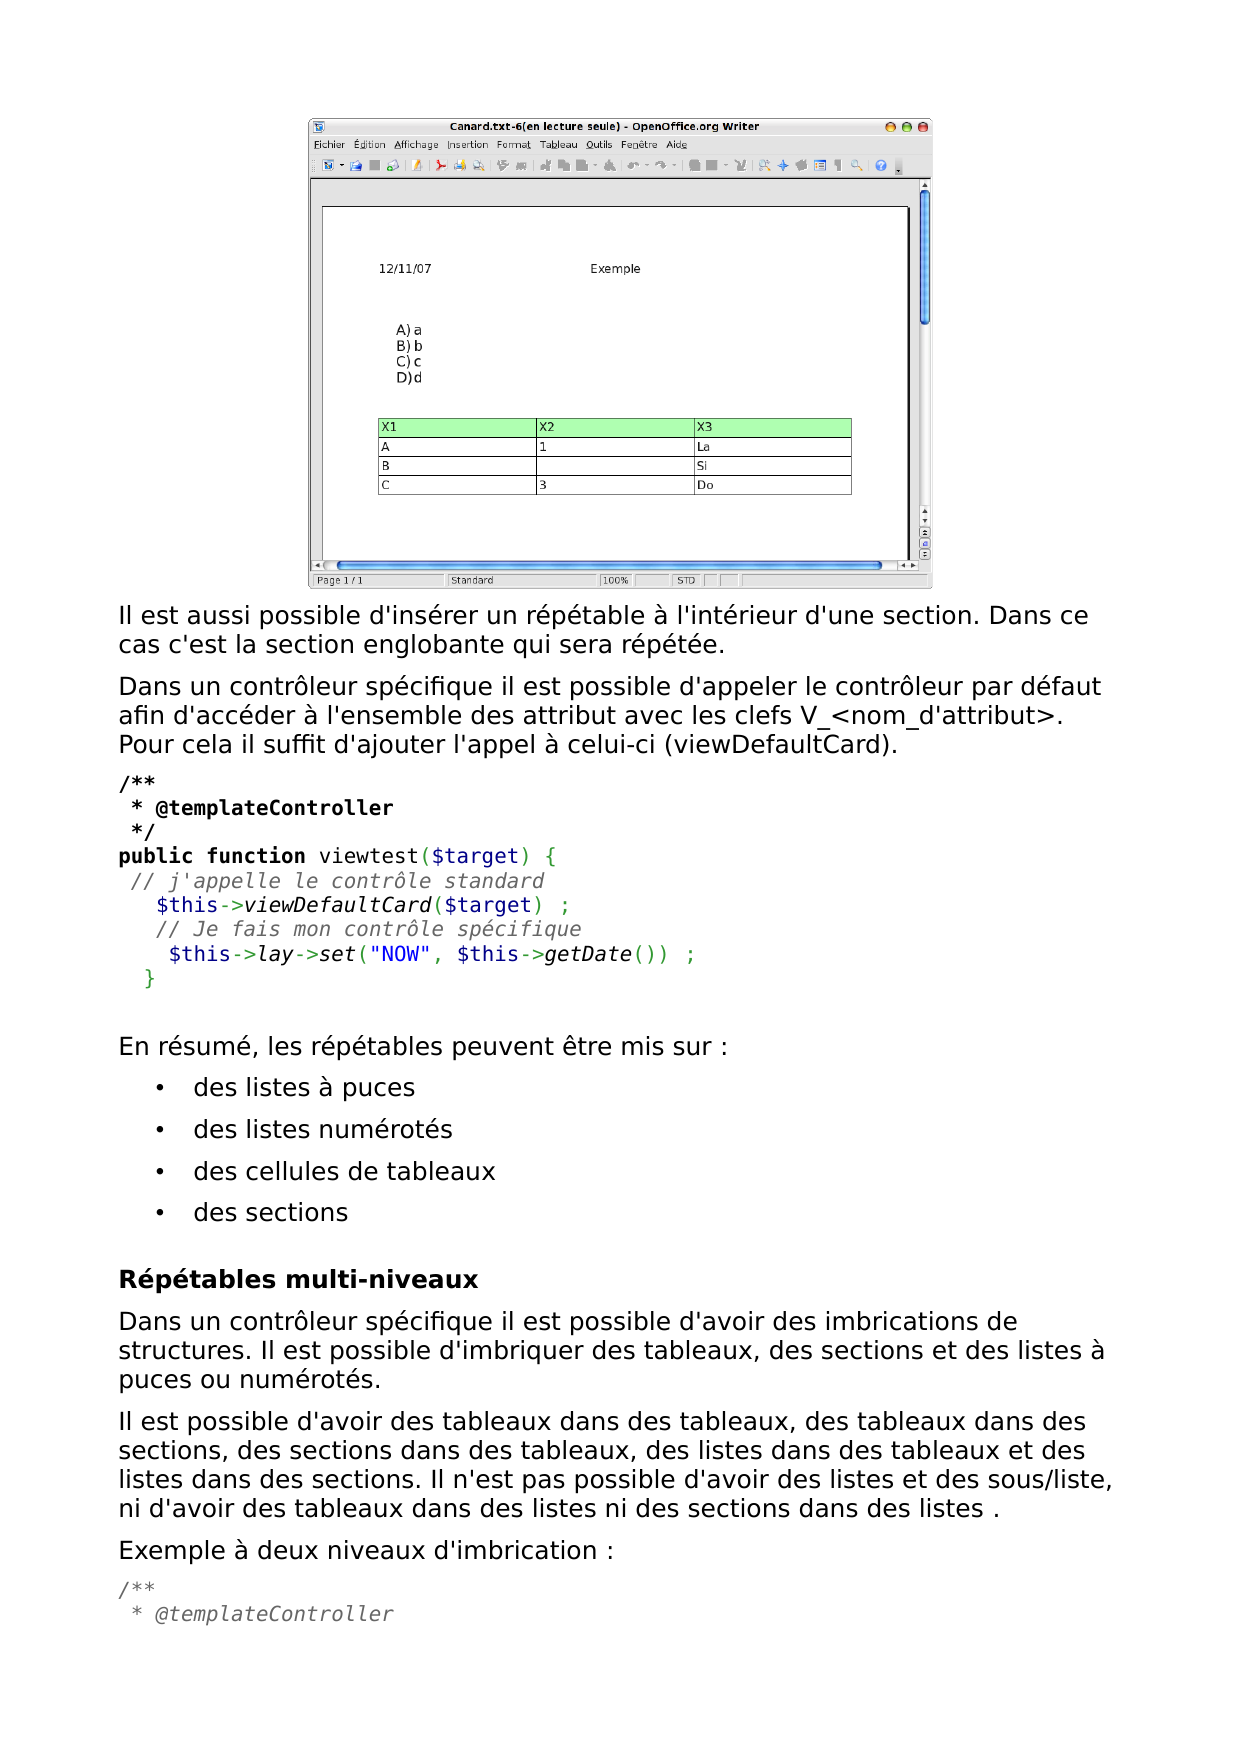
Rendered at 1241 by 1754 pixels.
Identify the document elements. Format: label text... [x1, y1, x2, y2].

text * @templateController [118, 1602, 1122, 1626]
text Il est aussi possible d'insérer un répétable à l'intérieur d'une section. Dans ce cas c'est la section englobante qui sera répétée. [118, 601, 1122, 659]
text /** [118, 772, 1122, 796]
text Exemple à deux niveaux d'imbrication : [118, 1536, 1122, 1565]
text Dans un contrôleur spécifique il est possible d'avoir des imbrications de structures. Il est possible d'imbriquer des tableaux, des sections et des listes à puces ou numérotés. [118, 1307, 1122, 1394]
text /** [118, 1578, 1122, 1602]
text $this->viewDefaultCard($target) ; [118, 893, 1122, 917]
text $this->lay->set("NOW", $this->getDate()) ; } [118, 942, 1122, 990]
text Il est possible d'avoir des tableaux dans des tableaux, des tableaux dans des sections, des sections dans des tableaux, des listes dans des tableaux et des listes dans des sections. Il n'est pas possible d'avoir des listes et des sous/liste, ni d'avoir des tableaux dans des listes ni des sections dans des listes . [118, 1407, 1122, 1523]
text * @templateController [118, 796, 1122, 820]
list des listes numérotés [156, 1115, 1122, 1144]
list des sections [156, 1198, 1122, 1228]
text */ [118, 820, 1122, 844]
list des listes à puces [156, 1073, 1122, 1103]
text En résumé, les répétables peuvent être mis sur : [118, 1032, 1122, 1061]
text Dans un contrôleur spécifique il est possible d'appeler le contrôleur par défaut afin d'accéder à l'ensemble des attribut avec les clefs V_<nom_d'attribut>. Pour cela il suffit d'ajouter l'appel à celui-ci (viewDefaultCard). [118, 672, 1122, 759]
subtitle Répétables multi-niveaux [118, 1265, 1122, 1294]
picture [308, 118, 933, 589]
text // Je fais mon contrôle spécifique [118, 917, 1122, 942]
list des cellules de tableaux [156, 1157, 1122, 1186]
text public function viewtest($target) { // j'appelle le contrôle standard [118, 844, 1122, 893]
